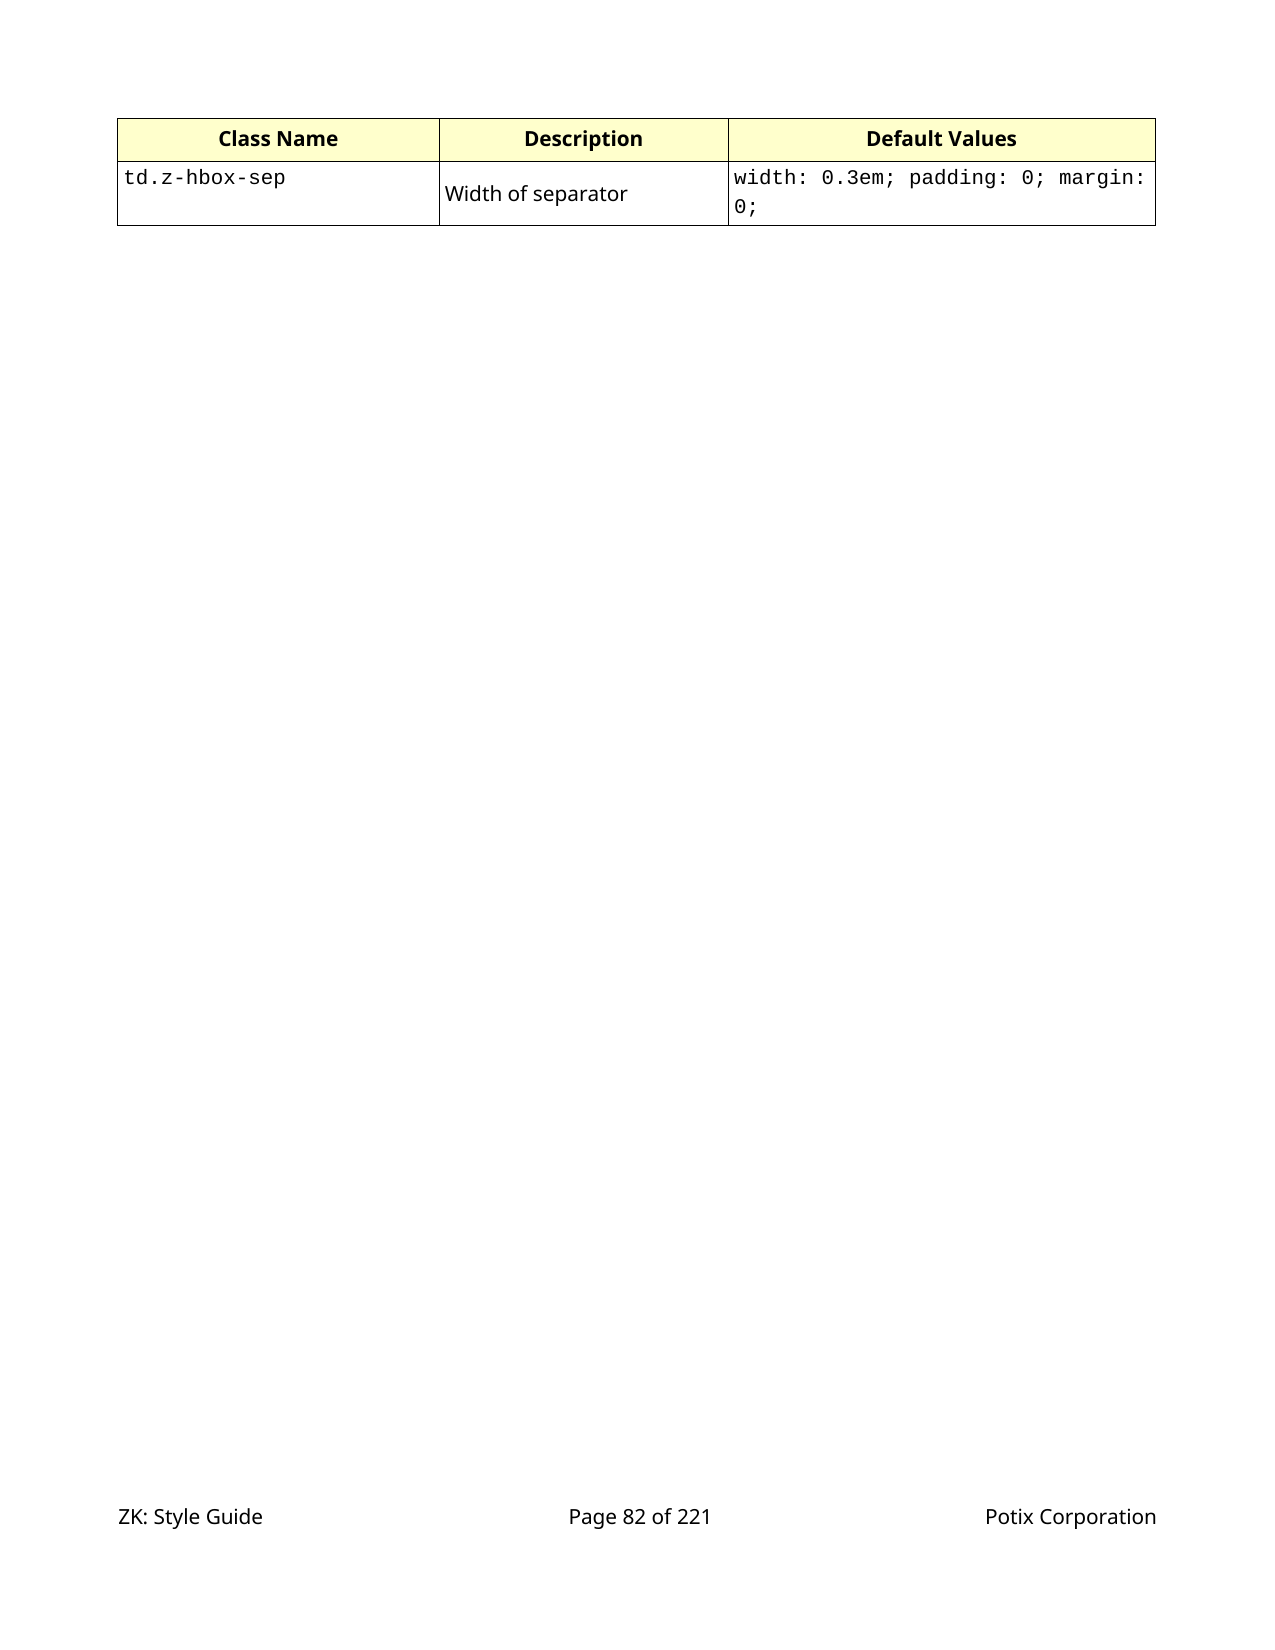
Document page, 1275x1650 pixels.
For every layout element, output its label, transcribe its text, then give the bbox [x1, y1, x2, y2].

table_header Class Name [118, 119, 439, 161]
table_cell width: 0.3em; padding: 0; margin: 0; [729, 162, 1155, 225]
table_cell td.z-hbox-sep [118, 162, 439, 225]
table_header Default Values [729, 119, 1155, 161]
table_header Description [440, 119, 728, 161]
table_cell Width of separator [440, 162, 728, 225]
